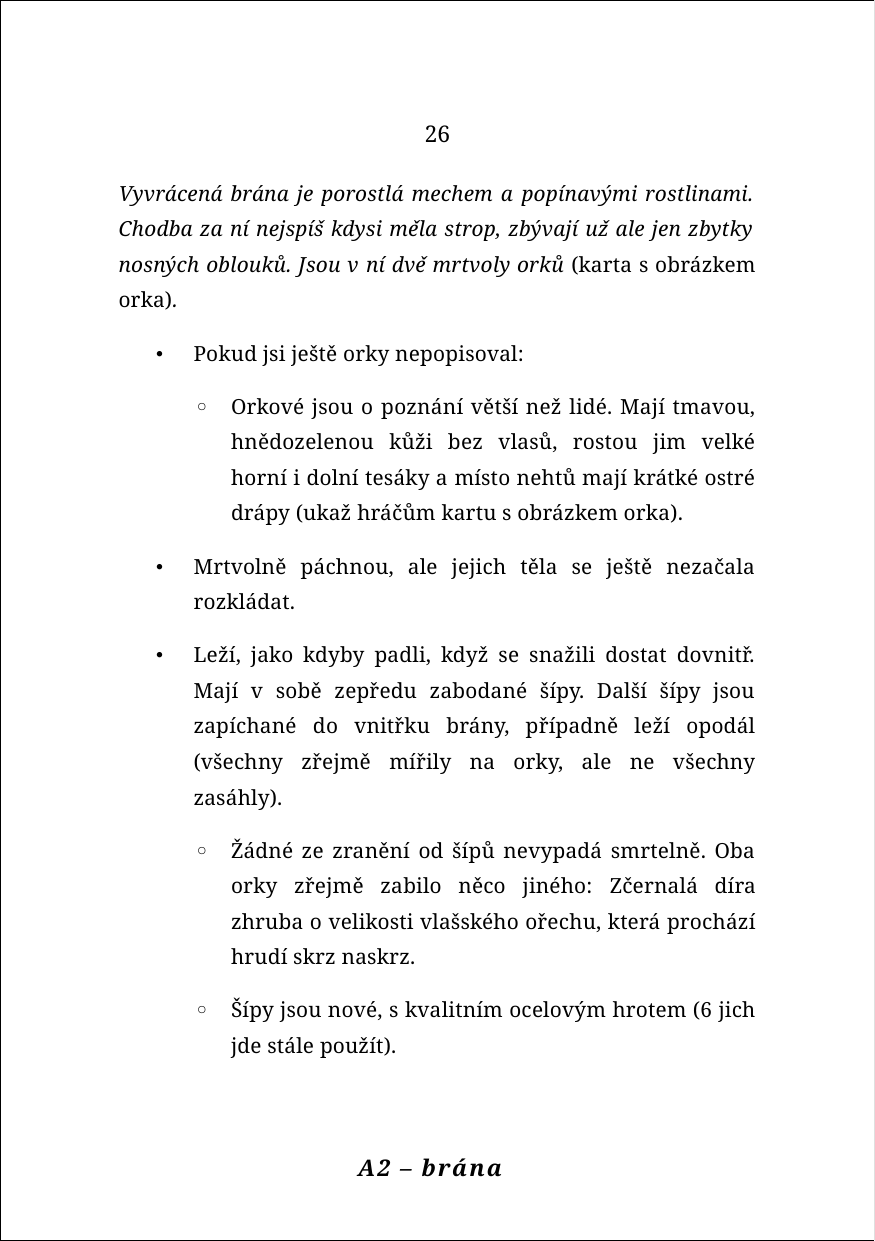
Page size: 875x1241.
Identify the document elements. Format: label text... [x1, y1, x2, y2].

list Orkové jsou o⁠ poznání větší než lidé. Mají tmavou, hnědozelenou kůži bez vlasů, rostou jim velké horní i⁠ dolní tesáky a⁠ místo nehtů mají krátké ostré drápy (ukaž hráčům kartu s obrázkem orka). [193, 392, 756, 527]
list Mrtvolně páchnou, ale jejich těla se ještě nezačala rozkládat. [156, 552, 756, 616]
list Šípy jsou nové, s⁠ kvalitním ocelovým hrotem (6 jich jde stále použít). [193, 996, 756, 1059]
list Leží, jako kdyby padli, když se snažili dostat dovnitř. Mají v⁠ sobě zepředu zabodané šípy. Další šípy jsou zapíchané do vnitřku brány, případně leží opodál (všechny zřejmě mířily na orky, ale ne všechny zasáhly). [156, 641, 756, 811]
text Vyvrácená brána je porostlá mechem a⁠ popínavými rostlinami. Chodba za ní nejspíš kdysi měla strop, zbývají už ale jen zbytky nosných oblouků. Jsou v⁠ ní dvě mrtvoly orků (karta s obrázkem orka). [118, 179, 756, 314]
list Žádné ze zranění od šípů nevypadá smrtelně. Oba orky zřejmě zabilo něco jiného: Zčernalá díra zhruba o⁠ velikosti vlašského ořechu, která prochází hrudí skrz naskrz. [193, 836, 756, 971]
list Pokud jsi ještě orky nepopisoval: [156, 339, 756, 367]
